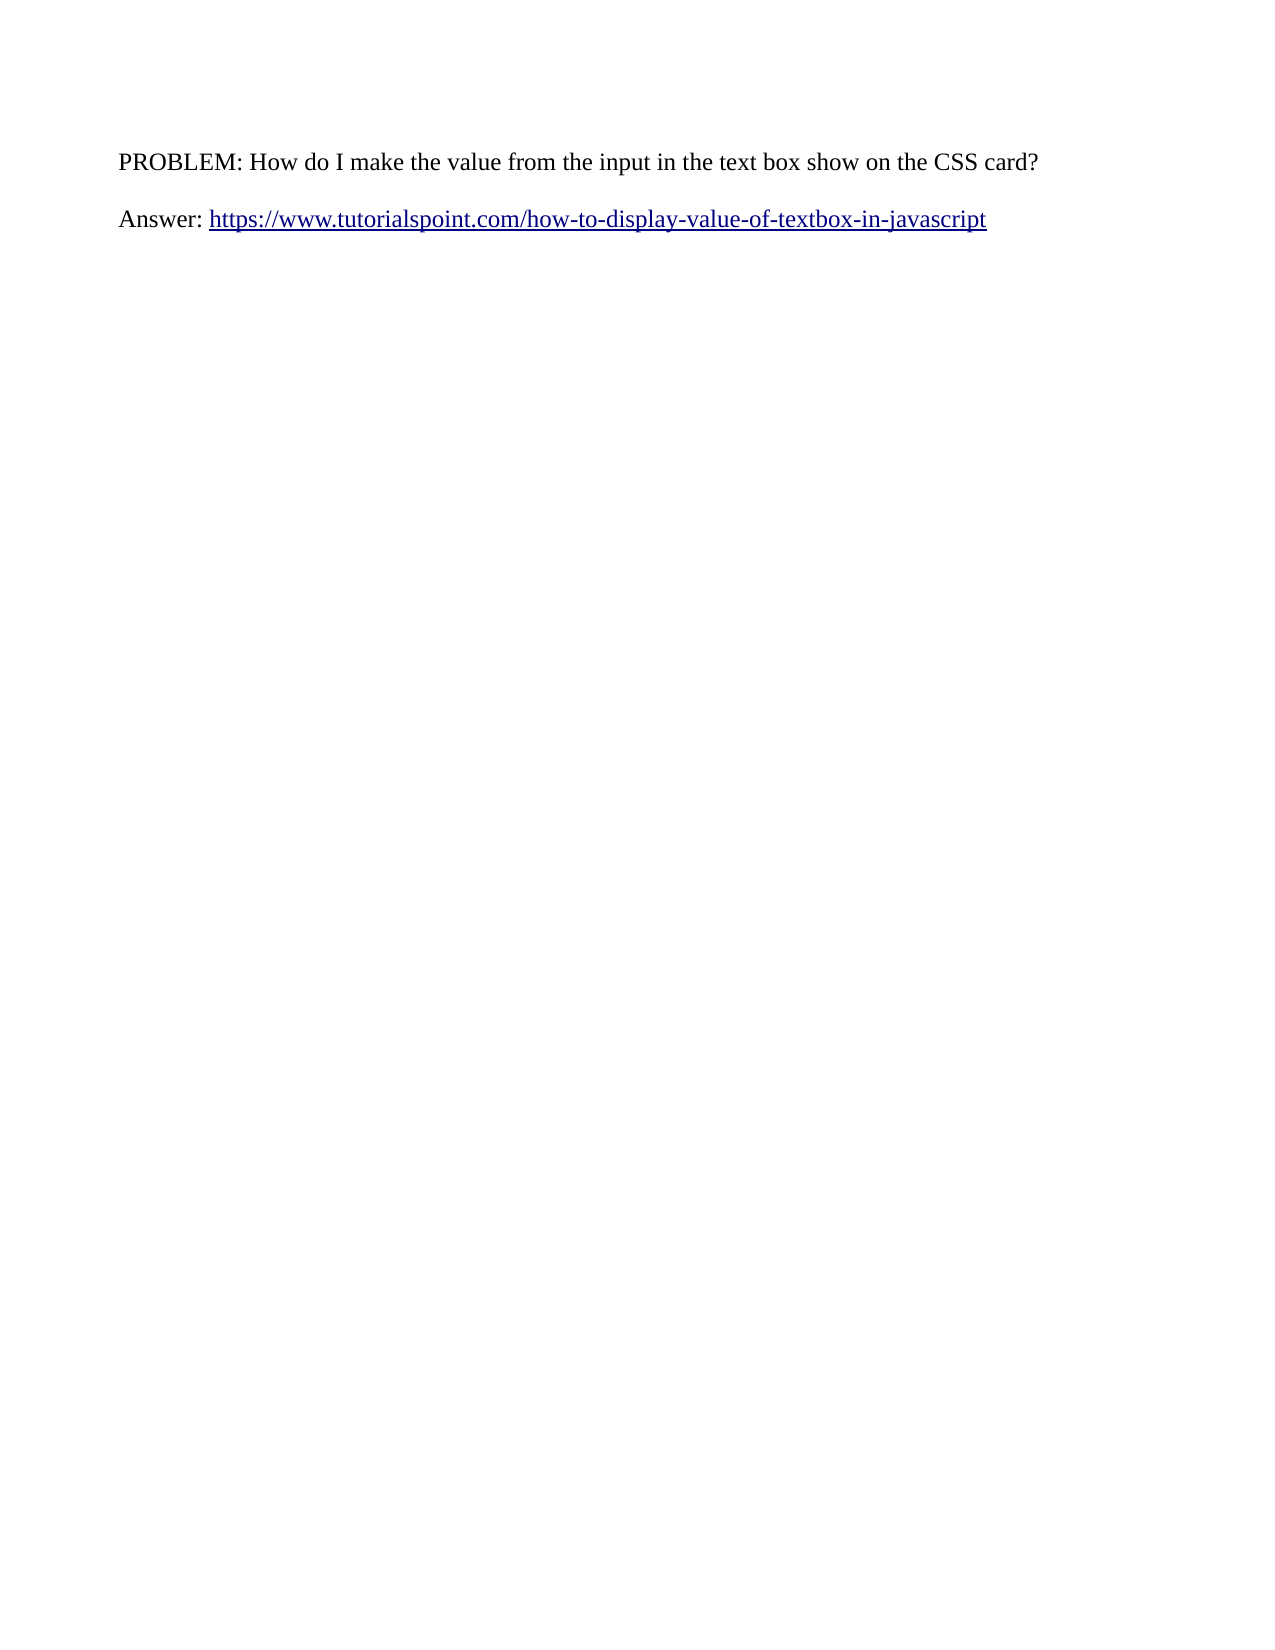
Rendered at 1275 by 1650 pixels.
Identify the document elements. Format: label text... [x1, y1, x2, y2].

text PROBLEM: How do I make the value from the input in the text box show on the CSS card? [118, 147, 1157, 176]
text Answer: https://www.tutorialspoint.com/how-to-display-value-of-textbox-in-javascript [118, 204, 1157, 233]
